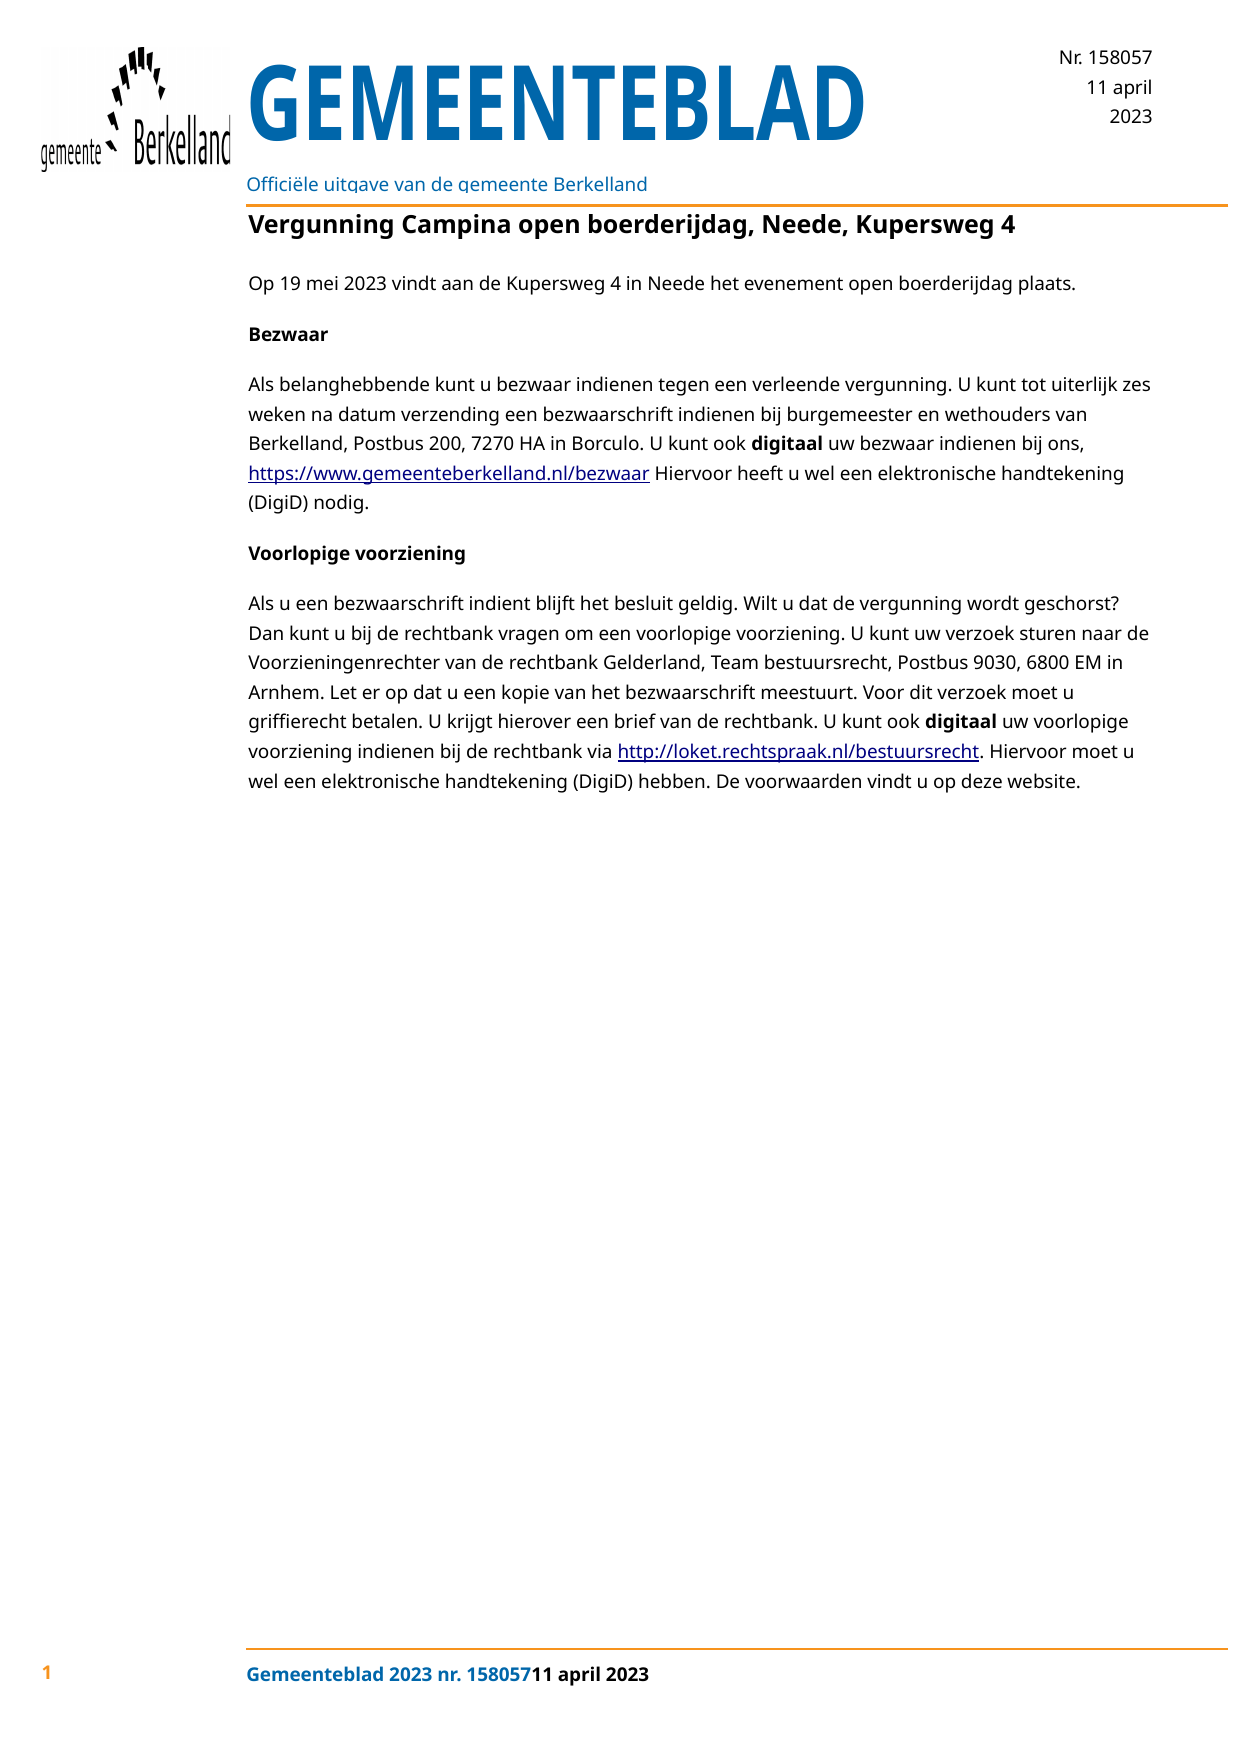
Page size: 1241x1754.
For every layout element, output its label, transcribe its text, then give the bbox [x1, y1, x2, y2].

text Als u een bezwaarschrift indient blijft het besluit geldig. Wilt u dat de vergunning wordt geschorst? Dan kunt u bij de rechtbank vragen om een voorlopige voorziening. U kunt uw verzoek sturen naar de Voorzieningenrechter van de rechtbank Gelderland, Team bestuursrecht, Postbus 9030, 6800 EM in Arnhem. Let er op dat u een kopie van het bezwaarschrift meestuurt. Voor dit verzoek moet u griffierecht betalen. U krijgt hierover een brief van de rechtbank. U kunt ook digitaal uw voorlopige voorziening indienen bij de rechtbank via http://loket.rechtspraak.nl/bestuursrecht. Hiervoor moet u wel een elektronische handtekening (DigiD) hebben. De voorwaarden vindt u op deze website. [248, 590, 1152, 793]
text Op 19 mei 2023 vindt aan de Kupersweg 4 in Neede het evenement open boerderijdag plaats. [248, 270, 1152, 296]
text Bezwaar [248, 321, 1152, 346]
picture [41, 47, 231, 172]
text Voorlopige voorziening [248, 540, 1152, 566]
text Als belanghebbende kunt u bezwaar indienen tegen een verleende vergunning. U kunt tot uiterlijk zes weken na datum verzending een bezwaarschrift indienen bij burgemeester en wethouders van Berkelland, Postbus 200, 7270 HA in Borculo. U kunt ook digitaal uw bezwaar indienen bij ons, https://www.gemeenteberkelland.nl/bezwaar Hiervoor heeft u wel een elektronische handtekening (DigiD) nodig. [248, 371, 1152, 515]
text Vergunning Campina open boerderijdag, Neede, Kupersweg 4 [248, 207, 1152, 241]
